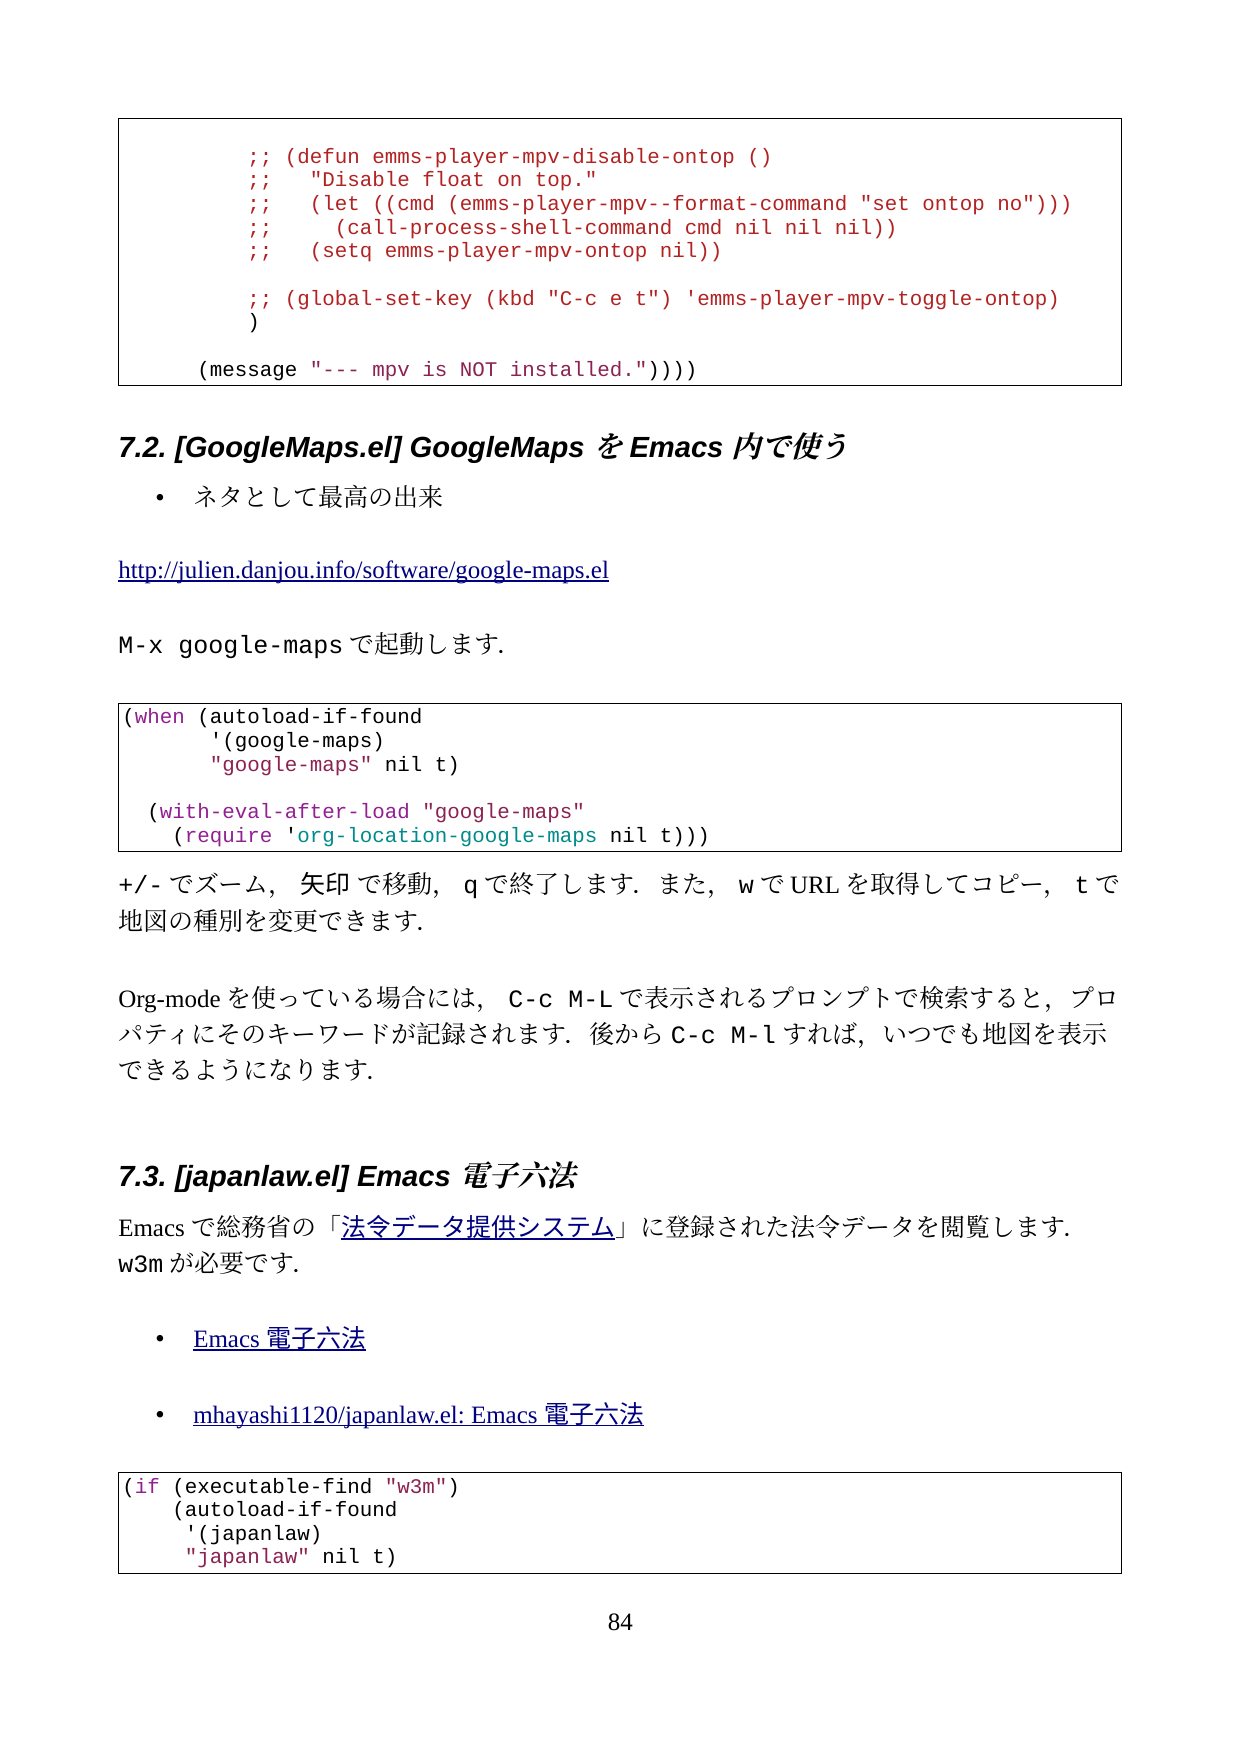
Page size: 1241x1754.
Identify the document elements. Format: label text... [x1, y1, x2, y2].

text ;; "Disable float on top." [119, 165, 1121, 189]
text ;; (setq emms-player-mpv-ontop nil)) [119, 236, 1121, 260]
text (if (executable-find "w3m") [119, 1473, 1121, 1495]
text (message "--- mpv is NOT installed.")))) [119, 354, 1121, 385]
subtitle [japanlaw.el] Emacs 電子六法 [118, 1153, 1122, 1195]
text Emacs で総務省の「法令データ提供システム」に登録された法令データを閲覧します． w3m が必要です． [118, 1207, 1122, 1308]
text Org-mode を使っている場合には， C-c M-L で表示されるプロンプトで検索すると，プロパティにそのキーワードが記録されます．後から C-c M-l すれば，いつでも地図を表示できるようになります． [118, 978, 1122, 1116]
list ネタとして最高の出来 [156, 478, 1122, 543]
text ;; (global-set-key (kbd "C-c e t") 'emms-player-mpv-toggle-ontop) [119, 284, 1121, 307]
text ;; (call-process-shell-command cmd nil nil nil)) [119, 213, 1121, 236]
text (autoload-if-found [119, 1495, 1121, 1519]
text M-x google-maps で起動します． [118, 625, 1122, 690]
text '(google-maps) [119, 726, 1121, 750]
text http://julien.danjou.info/software/google-maps.el [118, 555, 1122, 613]
text "google-maps" nil t) [119, 750, 1121, 773]
text ;; (let ((cmd (emms-player-mpv--format-command "set ontop no"))) [119, 189, 1121, 213]
text (with-eval-after-load "google-maps" [119, 797, 1121, 821]
text '(japanlaw) [119, 1519, 1121, 1543]
text +/- でズーム， 矢印 で移動， q で終了します．また， w でURLを取得してコピー， t で地図の種別を変更できます． [118, 865, 1122, 966]
text ;; (defun emms-player-mpv-disable-ontop () [119, 142, 1121, 165]
list mhayashi1120/japanlaw.el: Emacs 電子六法 [156, 1396, 1122, 1459]
list Emacs 電子六法 [156, 1321, 1122, 1384]
text (require 'org-location-google-maps nil t))) [119, 821, 1121, 851]
text ) [119, 307, 1121, 331]
text (when (autoload-if-found [119, 704, 1121, 726]
text "japanlaw" nil t) [119, 1543, 1121, 1573]
subtitle [GoogleMaps.el] GoogleMaps を Emacs 内で使う [118, 423, 1122, 465]
